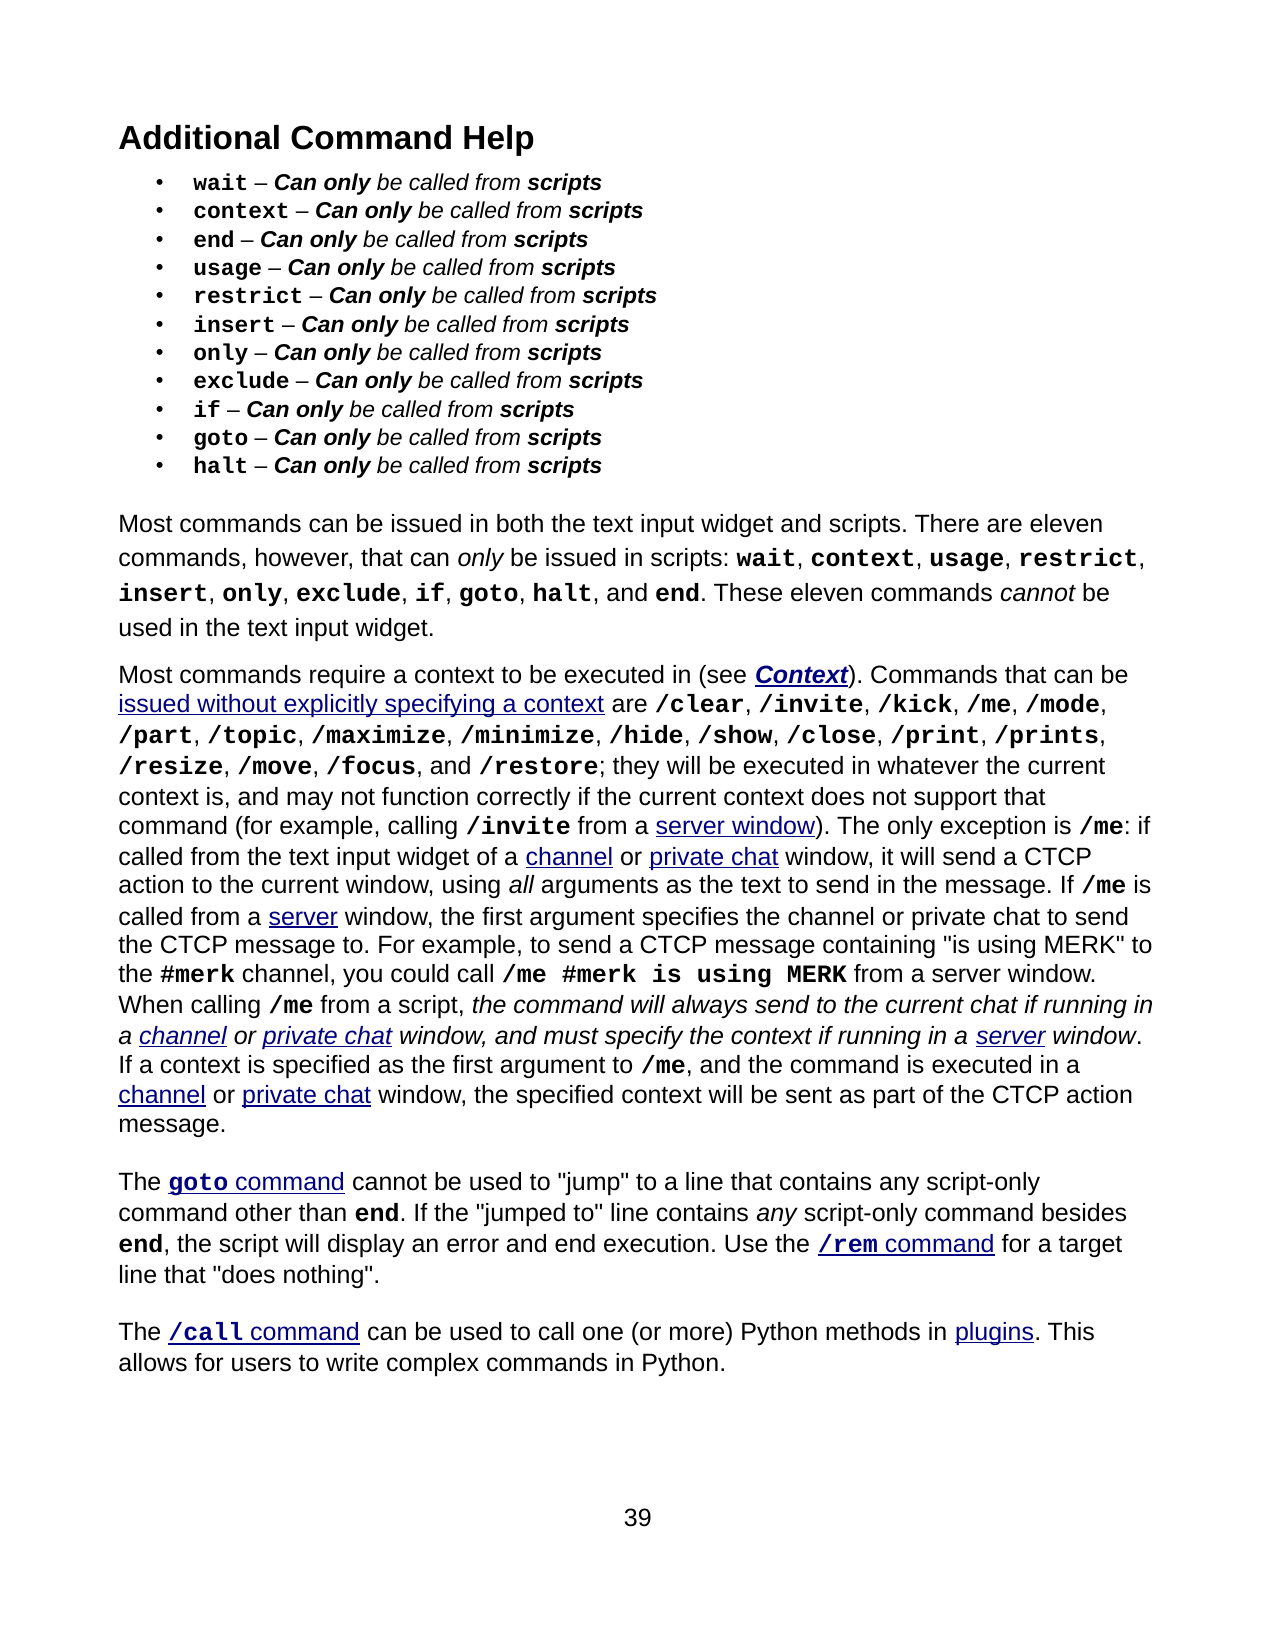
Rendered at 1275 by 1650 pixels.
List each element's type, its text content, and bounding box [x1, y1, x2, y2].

list end – Can only be called from scripts [156, 226, 1157, 254]
list context – Can only be called from scripts [156, 197, 1157, 226]
text Most commands can be issued in both the text input widget and scripts. There are eleven commands, however, that can only be issued in scripts: wait, context, usage, restrict, insert, only, exclude, if, goto, halt, and end. These eleven commands cannot be used in the text input widget. [118, 509, 1157, 642]
list goto – Can only be called from scripts [156, 424, 1157, 452]
text Most commands require a context to be executed in (see Context). Commands that can be issued without explicitly specifying a context are /clear, /invite, /kick, /me, /mode, /part, /topic, /maximize, /minimize, /hide, /show, /close, /print, /prints, /resize, /move, /focus, and /restore; they will be executed in whatever the current context is, and may not function correctly if the current context does not support that command (for example, calling /invite from a server window). The only exception is /me: if called from the text input widget of a channel or private chat window, it will send a CTCP action to the current window, using all arguments as the text to send in the message. If /me is called from a server window, the first argument specifies the channel or private chat to send the CTCP message to. For example, to send a CTCP message containing "is using MERK" to the #merk channel, you could call /me #merk is using MERK from a server window. When calling /me from a script, the command will always send to the current chat if running in a channel or private chat window, and must specify the context if running in a server window. If a context is specified as the first argument to /me, and the command is executed in a channel or private chat window, the specified context will be sent as part of the CTCP action message. [118, 661, 1157, 1138]
text The goto command cannot be used to "jump" to a line that contains any script-only command other than end. If the "jumped to" line contains any script-only command besides end, the script will display an error and end execution. Use the /rem command for a target line that "does nothing". [118, 1167, 1157, 1288]
text The /call command can be used to call one (or more) Python methods in plugins. This allows for users to write complex commands in Python. [118, 1317, 1157, 1406]
list restrict – Can only be called from scripts [156, 282, 1157, 311]
list insert – Can only be called from scripts [156, 311, 1157, 339]
list if – Can only be called from scripts [156, 396, 1157, 424]
subtitle Additional Command Help [118, 118, 1157, 157]
list wait – Can only be called from scripts [156, 169, 1157, 197]
list halt – Can only be called from scripts [156, 452, 1157, 481]
list exclude – Can only be called from scripts [156, 367, 1157, 396]
list only – Can only be called from scripts [156, 339, 1157, 367]
list usage – Can only be called from scripts [156, 254, 1157, 282]
